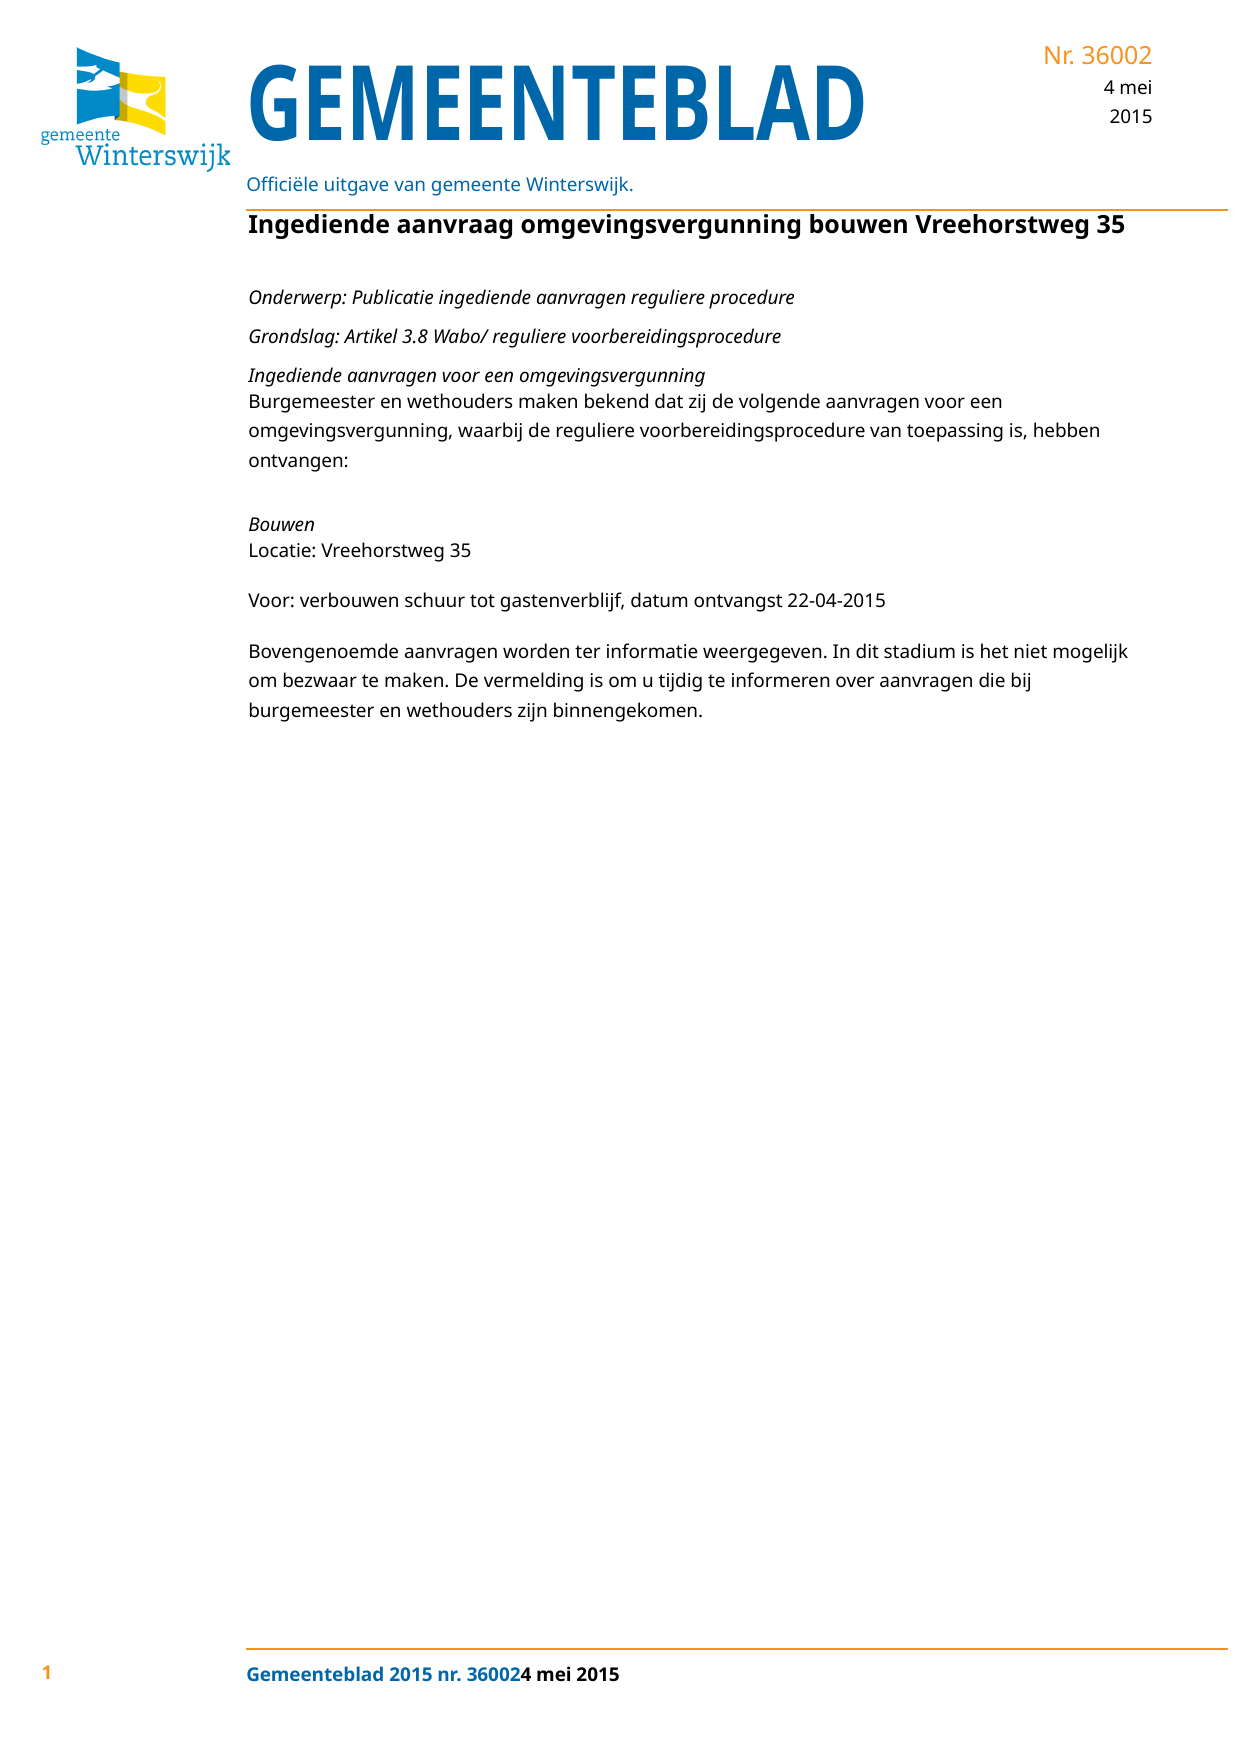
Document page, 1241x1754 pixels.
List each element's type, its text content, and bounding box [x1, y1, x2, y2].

text Ingediende aanvraag omgevingsvergunning bouwen Vreehorstweg 35 [248, 211, 1152, 241]
text Ingediende aanvragen voor een omgevingsvergunning [248, 362, 1152, 388]
text Voor: verbouwen schuur tot gastenverblijf, datum ontvangst 22-04-2015 [248, 587, 1152, 613]
text Locatie: Vreehorstweg 35 [248, 537, 1152, 563]
text Grondslag: Artikel 3.8 Wabo/ reguliere voorbereidingsprocedure [248, 323, 1152, 349]
picture [225, 153, 231, 162]
picture [41, 47, 231, 172]
text Bovengenoemde aanvragen worden ter informatie weergegeven. In dit stadium is het niet mogelijk om bezwaar te maken. De vermelding is om u tijdig te informeren over aanvragen die bij burgemeester en wethouders zijn binnengekomen. [248, 638, 1152, 723]
text Bouwen [248, 511, 1152, 537]
text Onderwerp: Publicatie ingediende aanvragen reguliere procedure [248, 284, 1152, 309]
text Burgemeester en wethouders maken bekend dat zij de volgende aanvragen voor een omgevingsvergunning, waarbij de reguliere voorbereidingsprocedure van toepassing is, hebben ontvangen: [248, 388, 1152, 473]
